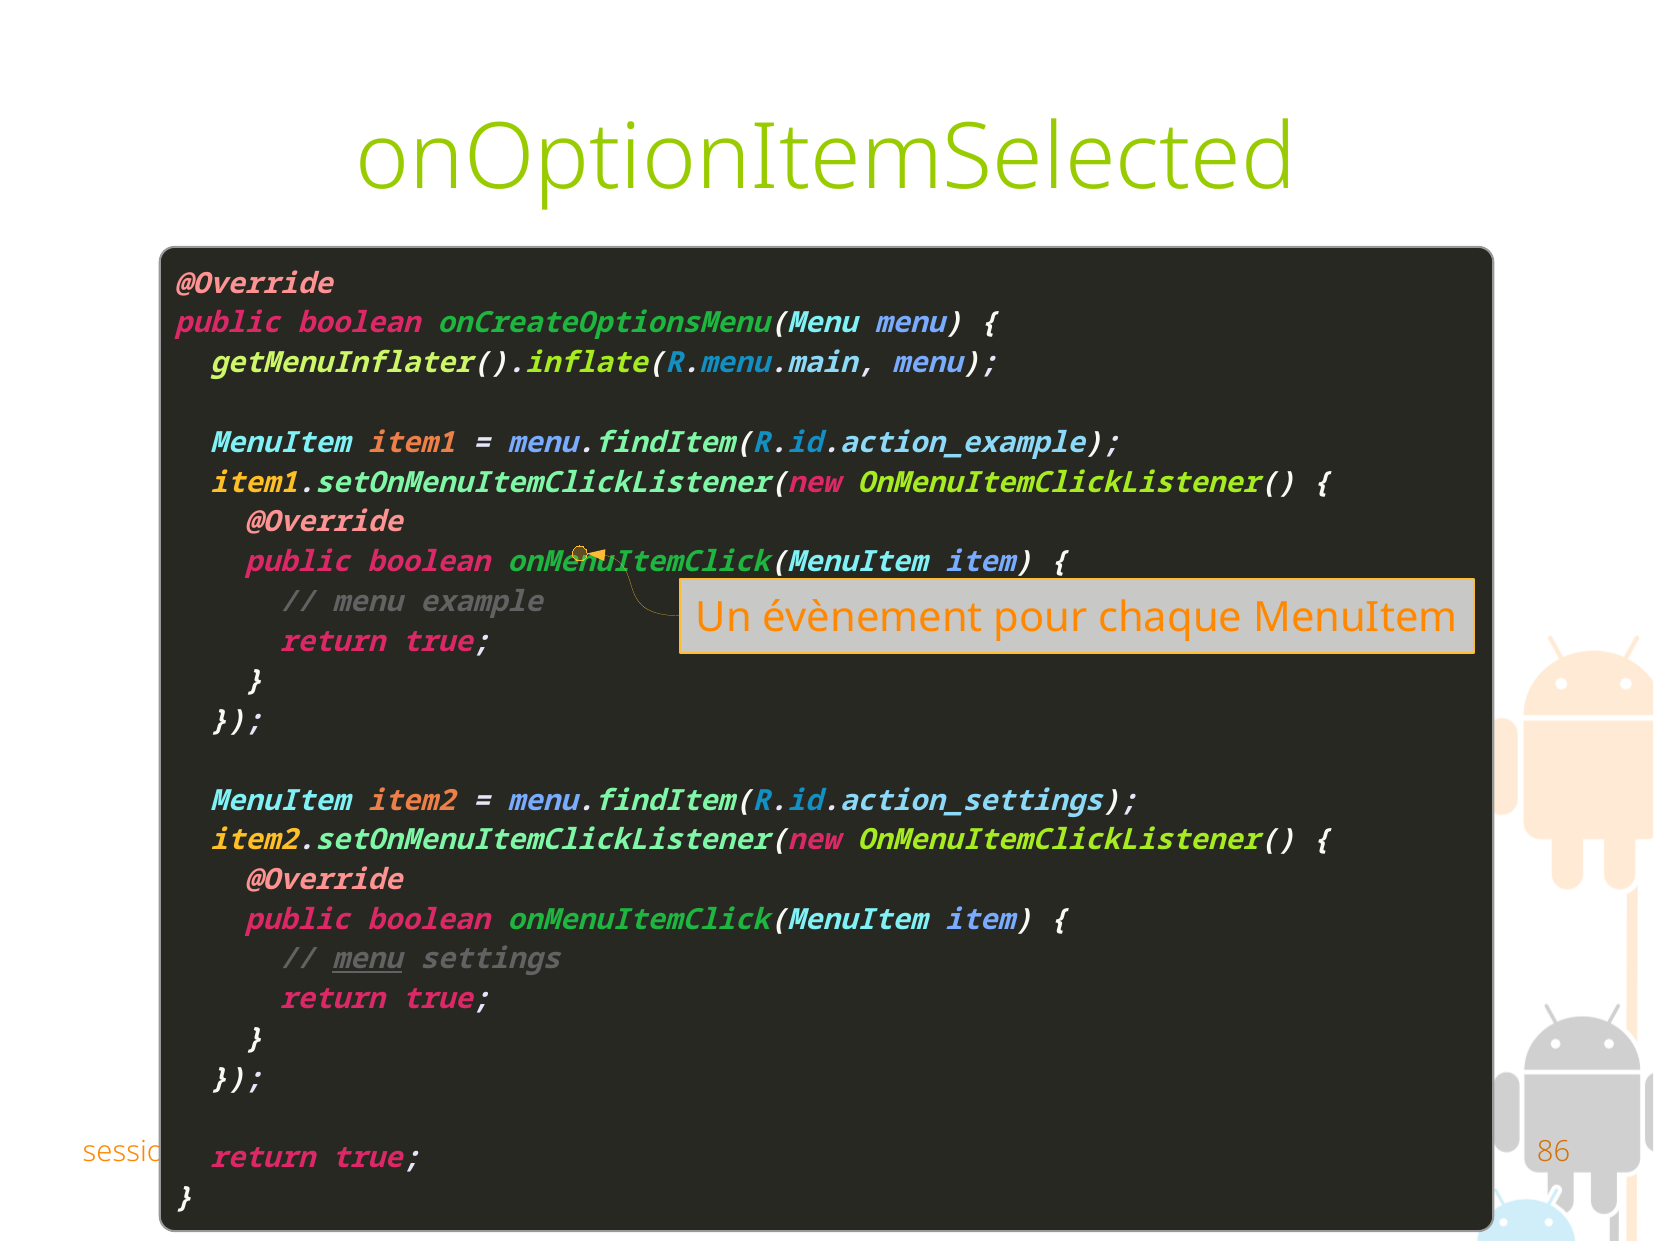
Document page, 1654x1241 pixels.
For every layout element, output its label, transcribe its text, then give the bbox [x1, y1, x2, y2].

title onOptionItemSelected [82, 49, 1571, 257]
text_box [572, 545, 588, 561]
text_box Un évènement pour chaque MenuItem [680, 578, 1415, 645]
picture [240, 423, 1654, 1241]
text_box @Override public boolean onCreateOptionsMenu(Menu menu) { getMenuInflater().inflate(R.menu.main, menu); MenuItem item1 = menu.findItem(R.id.action_example); item1.setOnMenuItemClickListener(new OnMenuItemClickListener() { @Override public boolean onMenuItemClick(MenuItem item) { // menu example return true; } }); MenuItem item2 = menu.findItem(R.id.action_settings); item2.setOnMenuItemClickListener(new OnMenuItemClickListener() { @Override public boolean onMenuItemClick(MenuItem item) { // menu settings return true; } }); return true; } [159, 246, 1494, 1100]
